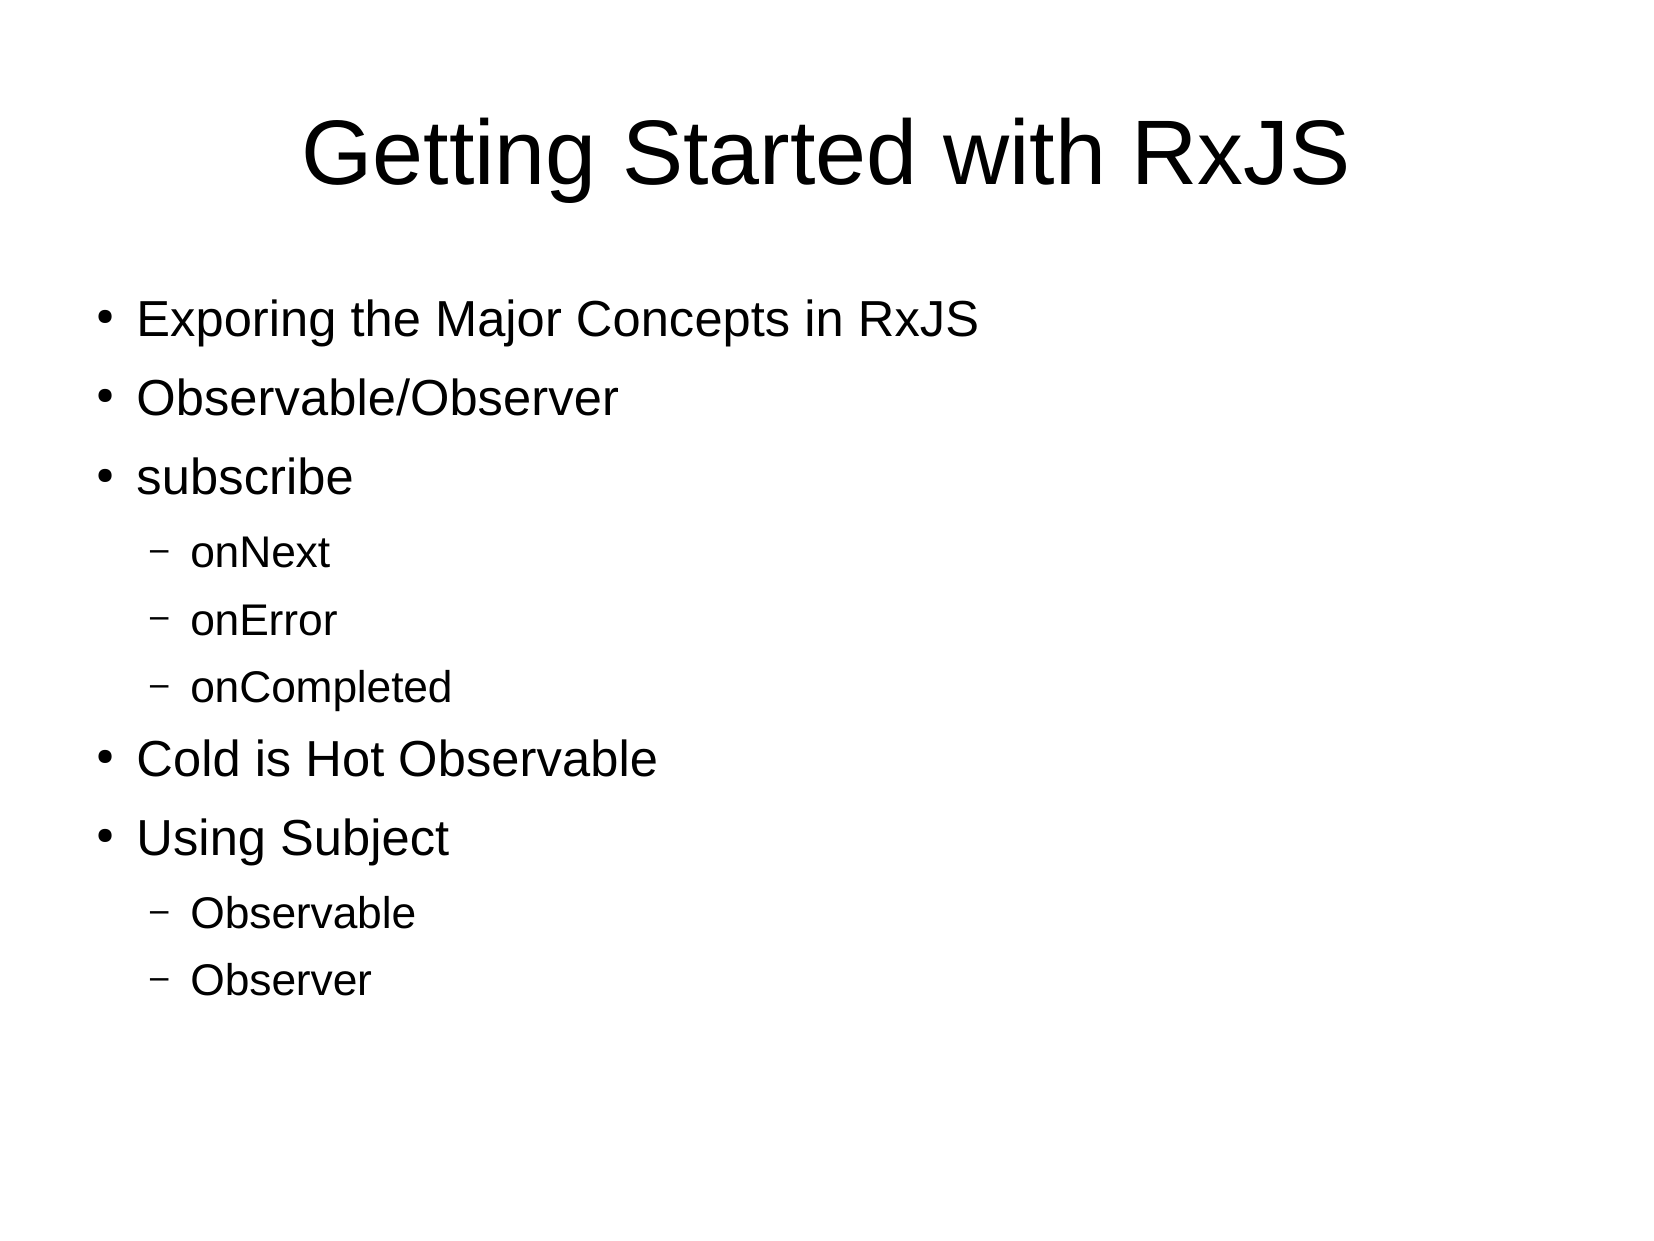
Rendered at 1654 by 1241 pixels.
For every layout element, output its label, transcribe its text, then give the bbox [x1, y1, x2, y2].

list Exporing the Major Concepts in RxJS Observable/Observer subscribe onNext onError onCompleted Cold is Hot Observable Using Subject Observable Observer [82, 290, 1571, 1010]
title Getting Started with RxJS [82, 49, 1571, 257]
